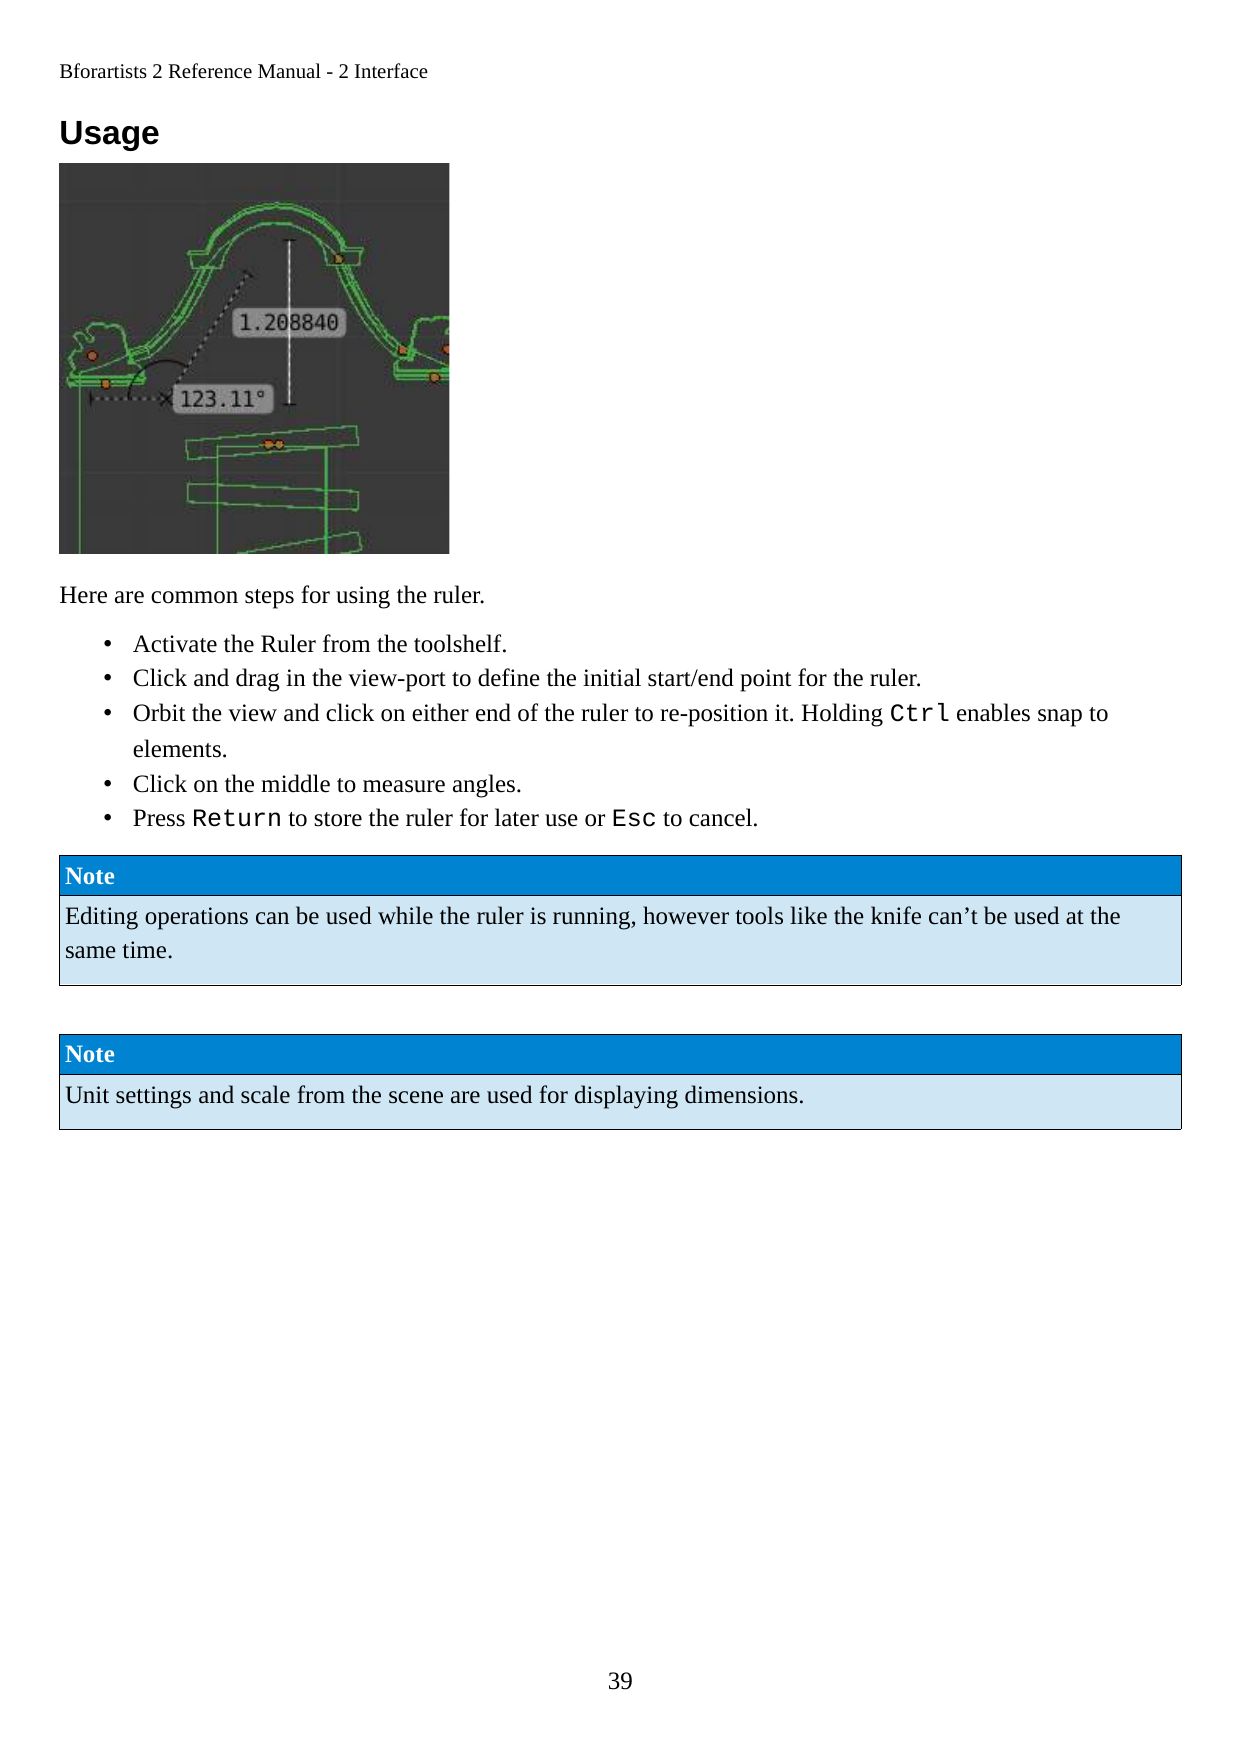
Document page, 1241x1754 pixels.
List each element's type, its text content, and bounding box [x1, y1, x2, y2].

list Orbit the view and click on either end of the ruler to re-position it. Holding Ctrl enables snap to elements. [103, 698, 1181, 763]
list Press Return to store the ruler for later use or Esc to cancel. [103, 803, 1181, 834]
text Here are common steps for using the ruler. [59, 580, 1181, 608]
list Click on the middle to measure angles. [103, 769, 1181, 798]
picture [59, 163, 450, 554]
list Click and drag in the view-port to define the initial start/end point for the ruler. [103, 663, 1181, 692]
subtitle Usage [59, 113, 1181, 151]
table_header Note [60, 1035, 1181, 1074]
table_header Note [60, 856, 1181, 895]
table_cell Unit settings and scale from the scene are used for displaying dimensions. [60, 1075, 1181, 1129]
list Activate the Ruler from the toolshelf. [103, 629, 1181, 658]
table_cell Editing operations can be used while the ruler is running, however tools like the knife can’t be used at the same time. [60, 896, 1181, 984]
